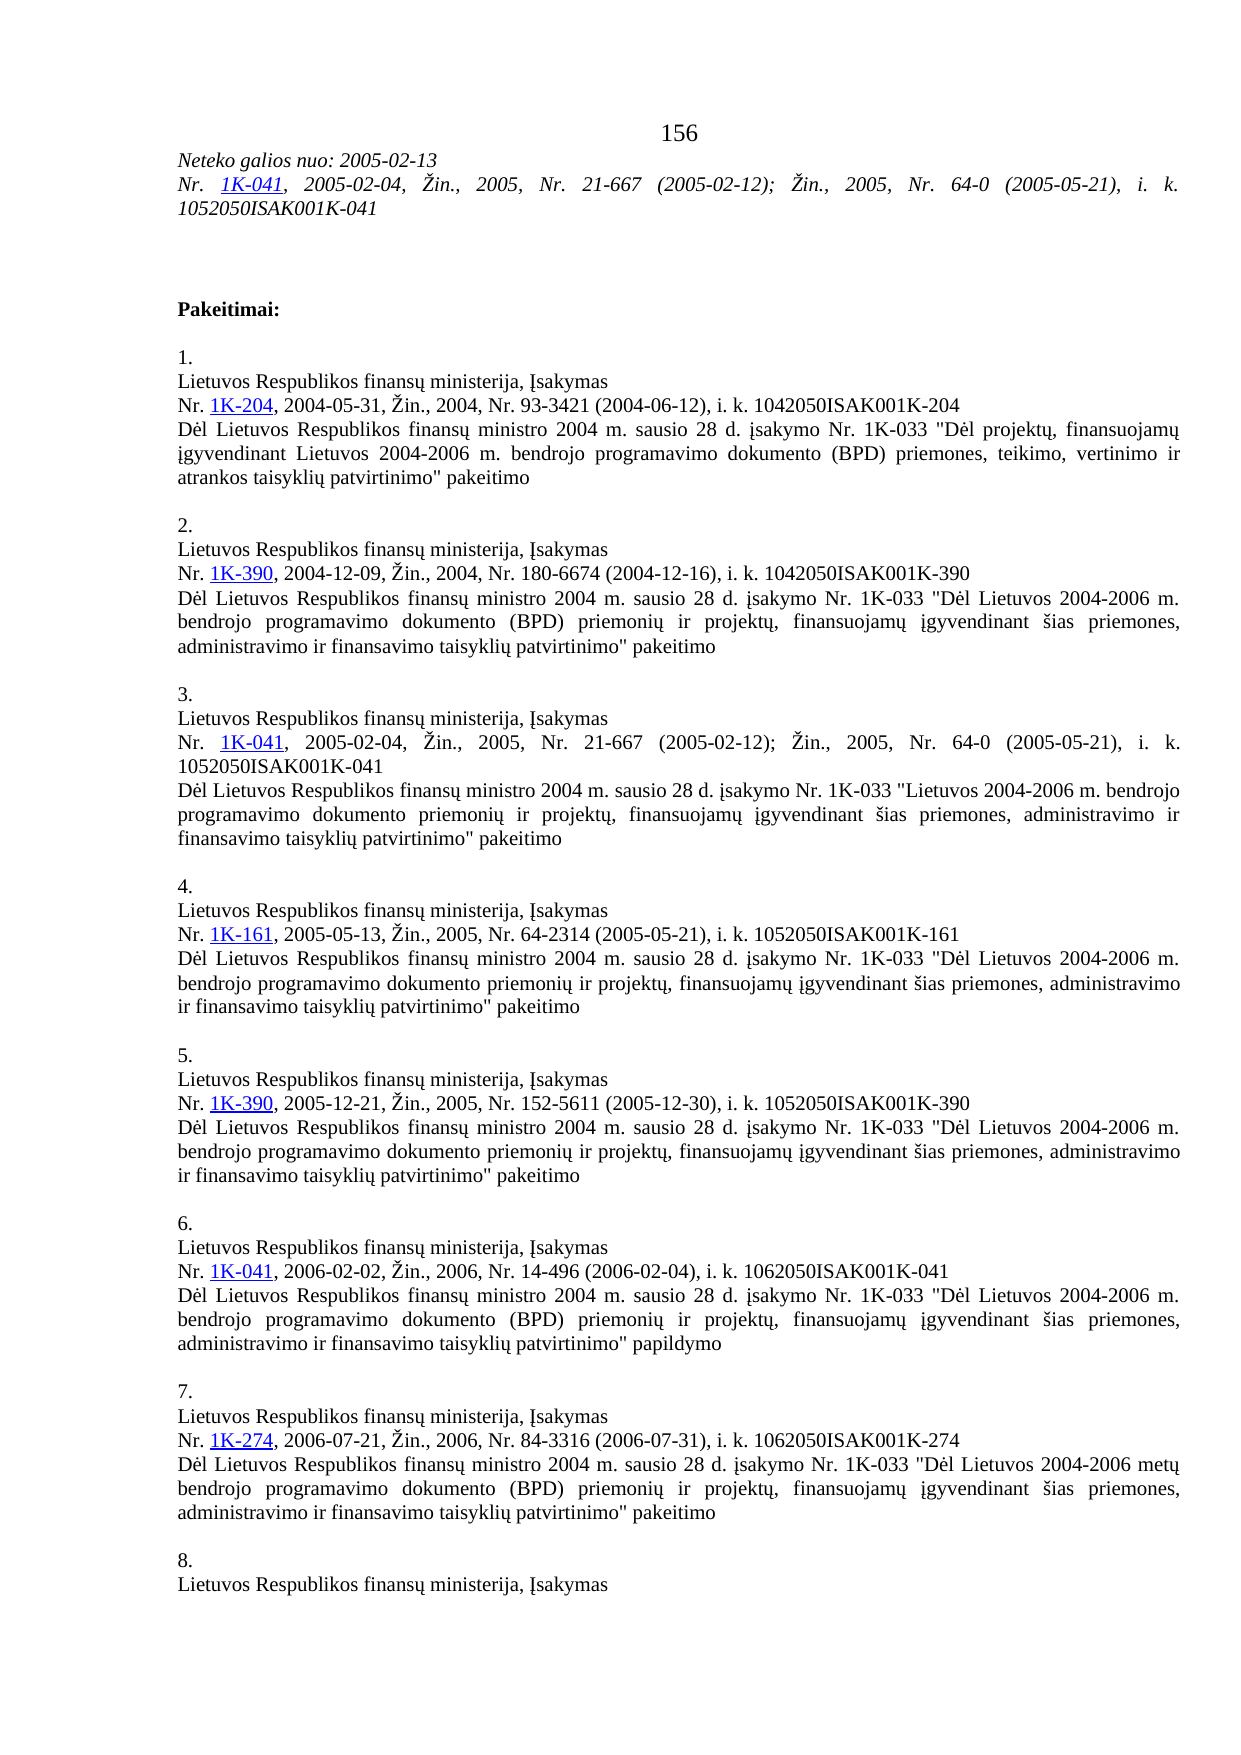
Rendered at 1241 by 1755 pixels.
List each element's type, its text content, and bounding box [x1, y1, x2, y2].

text Dėl Lietuvos Respublikos finansų ministro 2004 m. sausio 28 d. įsakymo Nr. 1K-033 "Dėl Lietuvos 2004-2006 m. bendrojo programavimo dokumento priemonių ir projektų, finansuojamų įgyvendinant šias priemones, administravimo ir finansavimo taisyklių patvirtinimo" pakeitimo [177, 1115, 1181, 1187]
text Nr. 1K-390, 2004-12-09, Žin., 2004, Nr. 180-6674 (2004-12-16), i. k. 1042050ISAK001K-390 [177, 561, 1181, 585]
text Nr. 1K-041, 2006-02-02, Žin., 2006, Nr. 14-496 (2006-02-04), i. k. 1062050ISAK001K-041 [177, 1259, 1181, 1283]
text Lietuvos Respublikos finansų ministerija, Įsakymas [177, 706, 1181, 730]
text Lietuvos Respublikos finansų ministerija, Įsakymas [177, 369, 1181, 393]
text Lietuvos Respublikos finansų ministerija, Įsakymas [177, 1235, 1181, 1259]
text 6. [177, 1211, 1181, 1235]
text 5. [177, 1043, 1181, 1067]
text Nr. 1K-390, 2005-12-21, Žin., 2005, Nr. 152-5611 (2005-12-30), i. k. 1052050ISAK001K-390 [177, 1091, 1181, 1115]
text Dėl Lietuvos Respublikos finansų ministro 2004 m. sausio 28 d. įsakymo Nr. 1K-033 "Dėl Lietuvos 2004-2006 m. bendrojo programavimo dokumento priemonių ir projektų, finansuojamų įgyvendinant šias priemones, administravimo ir finansavimo taisyklių patvirtinimo" pakeitimo [177, 946, 1181, 1018]
text 2. [177, 513, 1181, 537]
text 3. [177, 682, 1181, 706]
text Dėl Lietuvos Respublikos finansų ministro 2004 m. sausio 28 d. įsakymo Nr. 1K-033 "Dėl Lietuvos 2004-2006 metų bendrojo programavimo dokumento (BPD) priemonių ir projektų, finansuojamų įgyvendinant šias priemones, administravimo ir finansavimo taisyklių patvirtinimo" pakeitimo [177, 1452, 1181, 1524]
text 4. [177, 874, 1181, 898]
text Lietuvos Respublikos finansų ministerija, Įsakymas [177, 1572, 1181, 1596]
text Nr. 1K-204, 2004-05-31, Žin., 2004, Nr. 93-3421 (2004-06-12), i. k. 1042050ISAK001K-204 [177, 393, 1181, 417]
text Lietuvos Respublikos finansų ministerija, Įsakymas [177, 537, 1181, 561]
text Neteko galios nuo: 2005-02-13 [177, 148, 1181, 172]
text Nr. 1K-041, 2005-02-04, Žin., 2005, Nr. 21-667 (2005-02-12); Žin., 2005, Nr. 64-0 (2005-05-21), i. k. 1052050ISAK001K-041 [177, 172, 1181, 220]
text Lietuvos Respublikos finansų ministerija, Įsakymas [177, 1067, 1181, 1091]
text Dėl Lietuvos Respublikos finansų ministro 2004 m. sausio 28 d. įsakymo Nr. 1K-033 "Lietuvos 2004-2006 m. bendrojo programavimo dokumento priemonių ir projektų, finansuojamų įgyvendinant šias priemones, administravimo ir finansavimo taisyklių patvirtinimo" pakeitimo [177, 778, 1181, 850]
text Dėl Lietuvos Respublikos finansų ministro 2004 m. sausio 28 d. įsakymo Nr. 1K-033 "Dėl Lietuvos 2004-2006 m. bendrojo programavimo dokumento (BPD) priemonių ir projektų, finansuojamų įgyvendinant šias priemones, administravimo ir finansavimo taisyklių patvirtinimo" papildymo [177, 1283, 1181, 1355]
text 7. [177, 1379, 1181, 1403]
text Dėl Lietuvos Respublikos finansų ministro 2004 m. sausio 28 d. įsakymo Nr. 1K-033 "Dėl Lietuvos 2004-2006 m. bendrojo programavimo dokumento (BPD) priemonių ir projektų, finansuojamų įgyvendinant šias priemones, administravimo ir finansavimo taisyklių patvirtinimo" pakeitimo [177, 585, 1181, 658]
text 1. [177, 345, 1181, 369]
text Nr. 1K-041, 2005-02-04, Žin., 2005, Nr. 21-667 (2005-02-12); Žin., 2005, Nr. 64-0 (2005-05-21), i. k. 1052050ISAK001K-041 [177, 730, 1181, 778]
text Lietuvos Respublikos finansų ministerija, Įsakymas [177, 898, 1181, 922]
text Lietuvos Respublikos finansų ministerija, Įsakymas [177, 1403, 1181, 1428]
text Nr. 1K-161, 2005-05-13, Žin., 2005, Nr. 64-2314 (2005-05-21), i. k. 1052050ISAK001K-161 [177, 922, 1181, 946]
text Nr. 1K-274, 2006-07-21, Žin., 2006, Nr. 84-3316 (2006-07-31), i. k. 1062050ISAK001K-274 [177, 1428, 1181, 1452]
text 8. [177, 1548, 1181, 1572]
text Dėl Lietuvos Respublikos finansų ministro 2004 m. sausio 28 d. įsakymo Nr. 1K-033 "Dėl projektų, finansuojamų įgyvendinant Lietuvos 2004-2006 m. bendrojo programavimo dokumento (BPD) priemones, teikimo, vertinimo ir atrankos taisyklių patvirtinimo" pakeitimo [177, 417, 1181, 489]
text Pakeitimai: [177, 297, 1181, 321]
